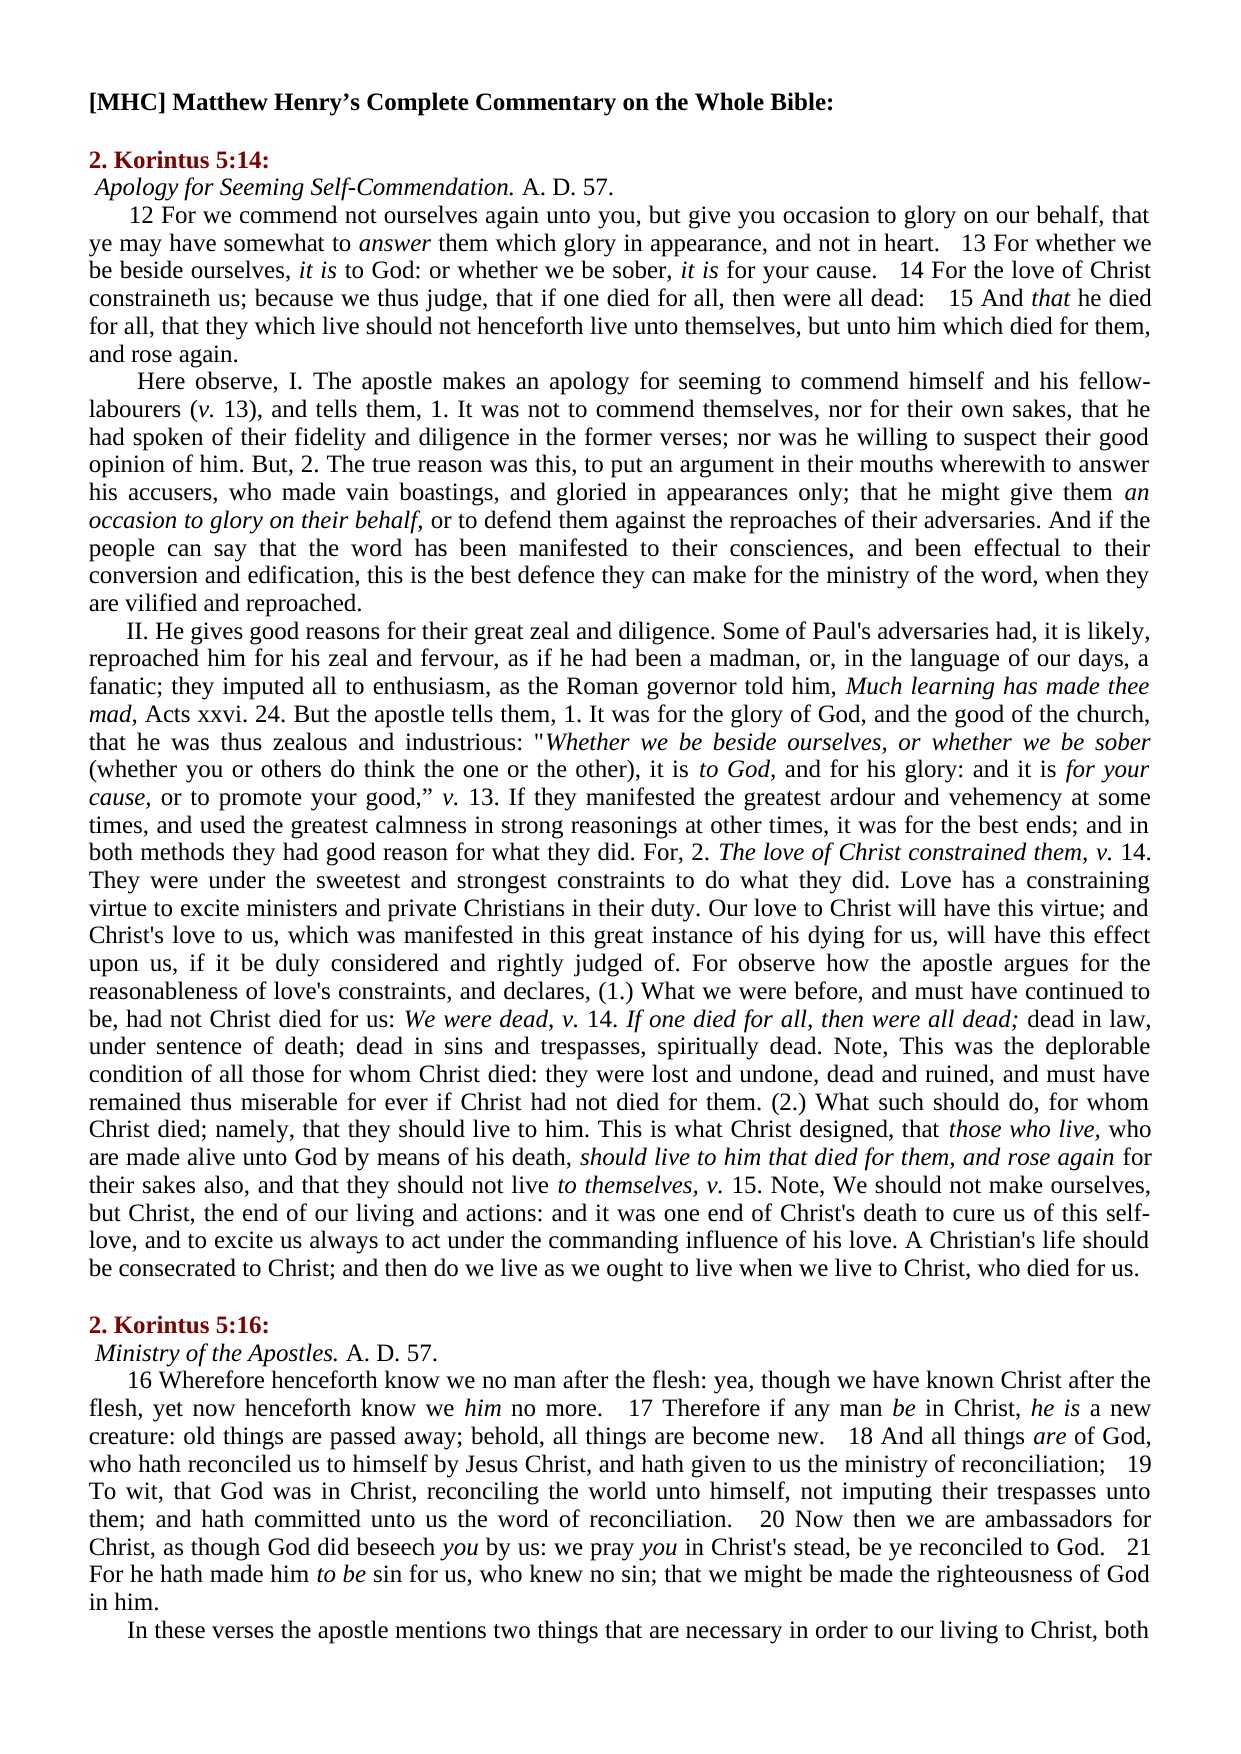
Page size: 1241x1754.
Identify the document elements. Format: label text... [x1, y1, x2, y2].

text 16 Wherefore henceforth know we no man after the flesh: yea, though we have known Christ after the flesh, yet now henceforth know we him no more. 17 Therefore if any man be in Christ, he is a new creature: old things are passed away; behold, all things are become new. 18 And all things are of God, who hath reconciled us to himself by Jesus Christ, and hath given to us the ministry of reconciliation; 19 To wit, that God was in Christ, reconciling the world unto himself, not imputing their trespasses unto them; and hath committed unto us the word of reconciliation. 20 Now then we are ambassadors for Christ, as though God did beseech you by us: we pray you in Christ's stead, be ye reconciled to God. 21 For he hath made him to be sin for us, who knew no sin; that we might be made the righteousness of God in him. [88, 1367, 1152, 1616]
text Apology for Seeming Self-Commendation. A. D. 57. [88, 173, 1152, 201]
text 12 For we commend not ourselves again unto you, but give you occasion to glory on our behalf, that ye may have somewhat to answer them which glory in appearance, and not in heart. 13 For whether we be beside ourselves, it is to God: or whether we be sober, it is for your cause. 14 For the love of Christ constraineth us; because we thus judge, that if one died for all, then were all dead: 15 And that he died for all, that they which live should not henceforth live unto themselves, but unto him which died for them, and rose again. [88, 201, 1152, 367]
text 2. Korintus 5:16: [88, 1311, 1152, 1339]
text Here observe, I. The apostle makes an apology for seeming to commend himself and his fellow-labourers (v. 13), and tells them, 1. It was not to commend themselves, nor for their own sakes, that he had spoken of their fidelity and diligence in the former verses; nor was he willing to suspect their good opinion of him. But, 2. The true reason was this, to put an argument in their mouths wherewith to answer his accusers, who made vain boastings, and gloried in appearances only; that he might give them an occasion to glory on their behalf, or to defend them against the reproaches of their adversaries. And if the people can say that the word has been manifested to their consciences, and been effectual to their conversion and edification, this is the best defence they can make for the ministry of the word, when they are vilified and reproached. [88, 367, 1152, 617]
text II. He gives good reasons for their great zeal and diligence. Some of Paul's adversaries had, it is likely, reproached him for his zeal and fervour, as if he had been a madman, or, in the language of our days, a fanatic; they imputed all to enthusiasm, as the Roman governor told him, Much learning has made thee mad, Acts xxvi. 24. But the apostle tells them, 1. It was for the glory of God, and the good of the church, that he was thus zealous and industrious: "Whether we be beside ourselves, or whether we be sober (whether you or others do think the one or the other), it is to God, and for his glory: and it is for your cause, or to promote your good,” v. 13. If they manifested the greatest ardour and vehemency at some times, and used the greatest calmness in strong reasonings at other times, it was for the best ends; and in both methods they had good reason for what they did. For, 2. The love of Christ constrained them, v. 14. They were under the sweetest and strongest constraints to do what they did. Love has a constraining virtue to excite ministers and private Christians in their duty. Our love to Christ will have this virtue; and Christ's love to us, which was manifested in this great instance of his dying for us, will have this effect upon us, if it be duly considered and rightly judged of. For observe how the apostle argues for the reasonableness of love's constraints, and declares, (1.) What we were before, and must have continued to be, had not Christ died for us: We were dead, v. 14. If one died for all, then were all dead; dead in law, under sentence of death; dead in sins and trespasses, spiritually dead. Note, This was the deplorable condition of all those for whom Christ died: they were lost and undone, dead and ruined, and must have remained thus miserable for ever if Christ had not died for them. (2.) What such should do, for whom Christ died; namely, that they should live to him. This is what Christ designed, that those who live, who are made alive unto God by means of his death, should live to him that died for them, and rose again for their sakes also, and that they should not live to themselves, v. 15. Note, We should not make ourselves, but Christ, the end of our living and actions: and it was one end of Christ's death to cure us of this self-love, and to excite us always to act under the commanding influence of his love. A Christian's life should be consecrated to Christ; and then do we live as we ought to live when we live to Christ, who died for us. [88, 617, 1152, 1282]
text Ministry of the Apostles. A. D. 57. [88, 1339, 1152, 1367]
text [MHC] Matthew Henry’s Complete Commentary on the Whole Bible: [88, 88, 1152, 116]
text In these verses the apostle mentions two things that are necessary in order to our living to Christ, both [88, 1616, 1152, 1644]
text 2. Korintus 5:14: [88, 146, 1152, 173]
